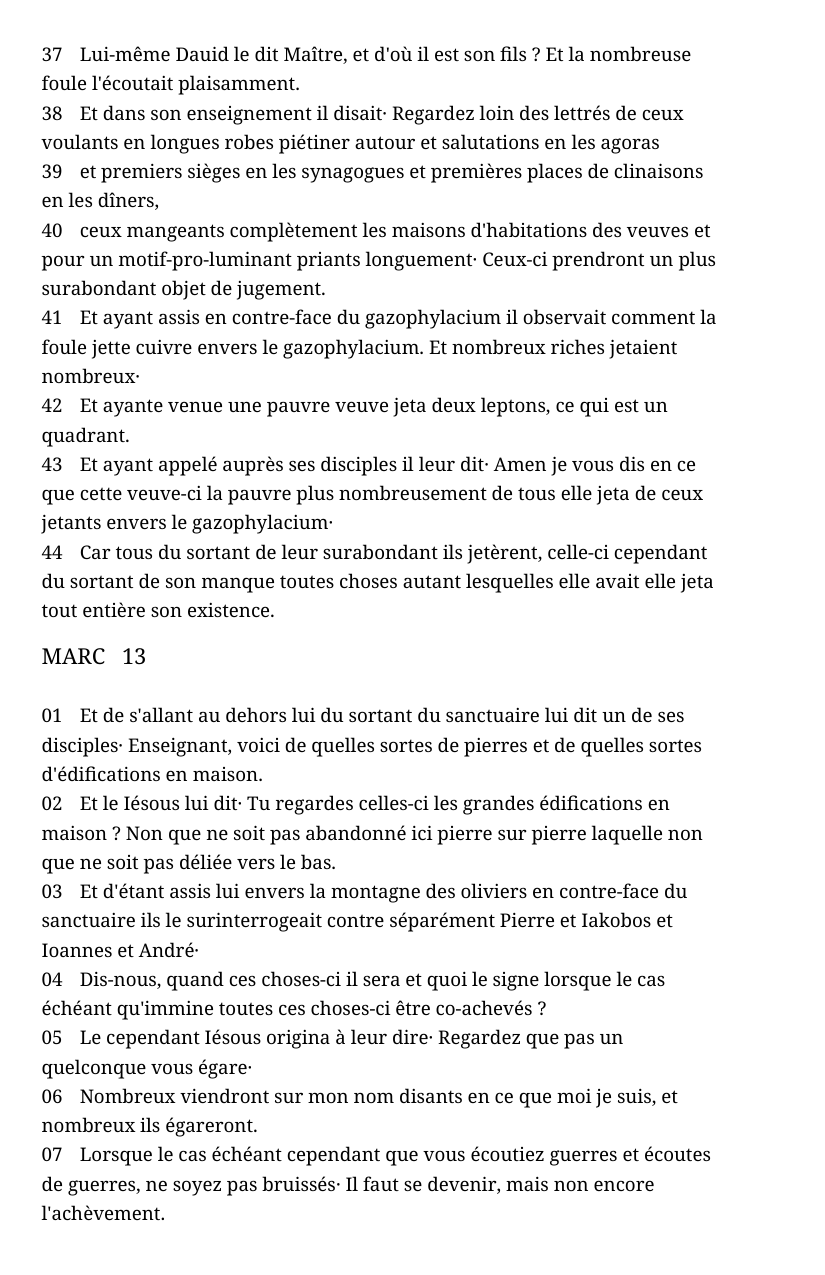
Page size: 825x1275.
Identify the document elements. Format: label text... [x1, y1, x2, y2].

text 01 Et de s'allant au dehors lui du sortant du sanctuaire lui dit un de ses disciples· Enseignant, voici de quelles sortes de pierres et de quelles sortes d'édifications en maison. 02 Et le Iésous lui dit· Tu regardes celles-ci les grandes édifications en maison ? Non que ne soit pas abandonné ici pierre sur pierre laquelle non que ne soit pas déliée vers le bas. 03 Et d'étant assis lui envers la montagne des oliviers en contre-face du sanctuaire ils le surinterrogeait contre séparément Pierre et Iakobos et Ioannes et André· 04 Dis-nous, quand ces choses-ci il sera et quoi le signe lorsque le cas échéant qu'immine toutes ces choses-ci être co-achevés ? 05 Le cependant Iésous origina à leur dire· Regardez que pas un quelconque vous égare· 06 Nombreux viendront sur mon nom disants en ce que moi je suis, et nombreux ils égareront. 07 Lorsque le cas échéant cependant que vous écoutiez guerres et écoutes de guerres, ne soyez pas bruissés· Il faut se devenir, mais non encore l'achèvement. [41, 676, 724, 1226]
text MARC 13 [41, 641, 724, 671]
text 37 Lui-même Dauid le dit Maître, et d'où il est son fils ? Et la nombreuse foule l'écoutait plaisamment. 38 Et dans son enseignement il disait· Regardez loin des lettrés de ceux voulants en longues robes piétiner autour et salutations en les agoras 39 et premiers sièges en les synagogues et premières places de clinaisons en les dîners, 40 ceux mangeants complètement les maisons d'habitations des veuves et pour un motif-pro-luminant priants longuement· Ceux-ci prendront un plus surabondant objet de jugement. 41 Et ayant assis en contre-face du gazophylacium il observait comment la foule jette cuivre envers le gazophylacium. Et nombreux riches jetaient nombreux· 42 Et ayante venue une pauvre veuve jeta deux leptons, ce qui est un quadrant. 43 Et ayant appelé auprès ses disciples il leur dit· Amen je vous dis en ce que cette veuve-ci la pauvre plus nombreusement de tous elle jeta de ceux jetants envers le gazophylacium· 44 Car tous du sortant de leur surabondant ils jetèrent, celle-ci cependant du sortant de son manque toutes choses autant lesquelles elle avait elle jeta tout entière son existence. [41, 41, 724, 623]
